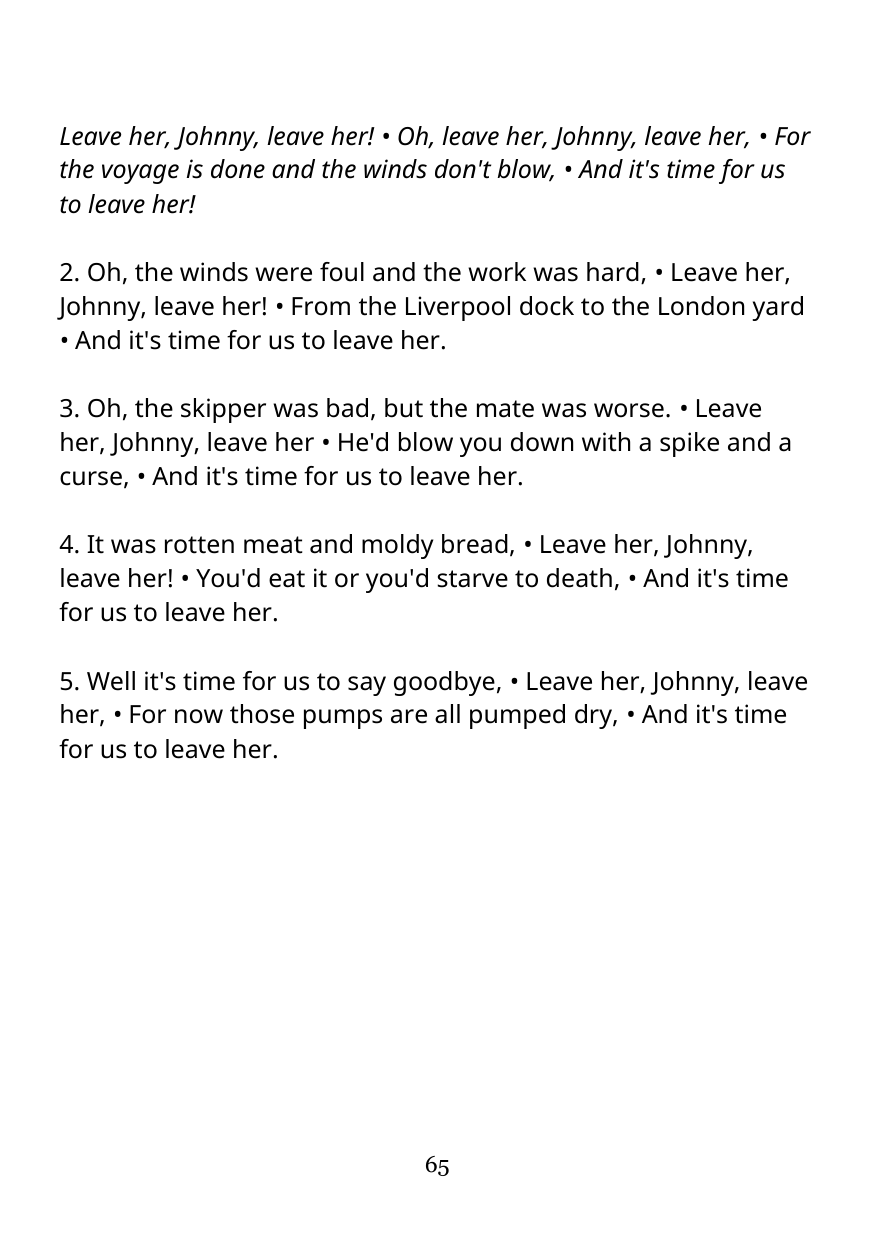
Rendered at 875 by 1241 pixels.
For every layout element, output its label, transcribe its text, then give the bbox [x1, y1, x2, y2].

text 4. It was rotten meat and moldy bread, • Leave her, Johnny, leave her! • You'd eat it or you'd starve to death, • And it's time for us to leave her. [59, 527, 815, 629]
text 5. Well it's time for us to say goodbye, • Leave her, Johnny, leave her, • For now those pumps are all pumped dry, • And it's time for us to leave her. [59, 663, 815, 765]
text 3. Oh, the skipper was bad, but the mate was worse. • Leave her, Johnny, leave her • He'd blow you down with a spike and a curse, • And it's time for us to leave her. [59, 391, 815, 493]
text Leave her, Johnny, leave her! • Oh, leave her, Johnny, leave her, • For the voyage is done and the winds don't blow, • And it's time for us to leave her! [59, 118, 815, 220]
text 2. Oh, the winds were foul and the work was hard, • Leave her, Johnny, leave her! • From the Liverpool dock to the London yard • And it's time for us to leave her. [59, 254, 815, 357]
